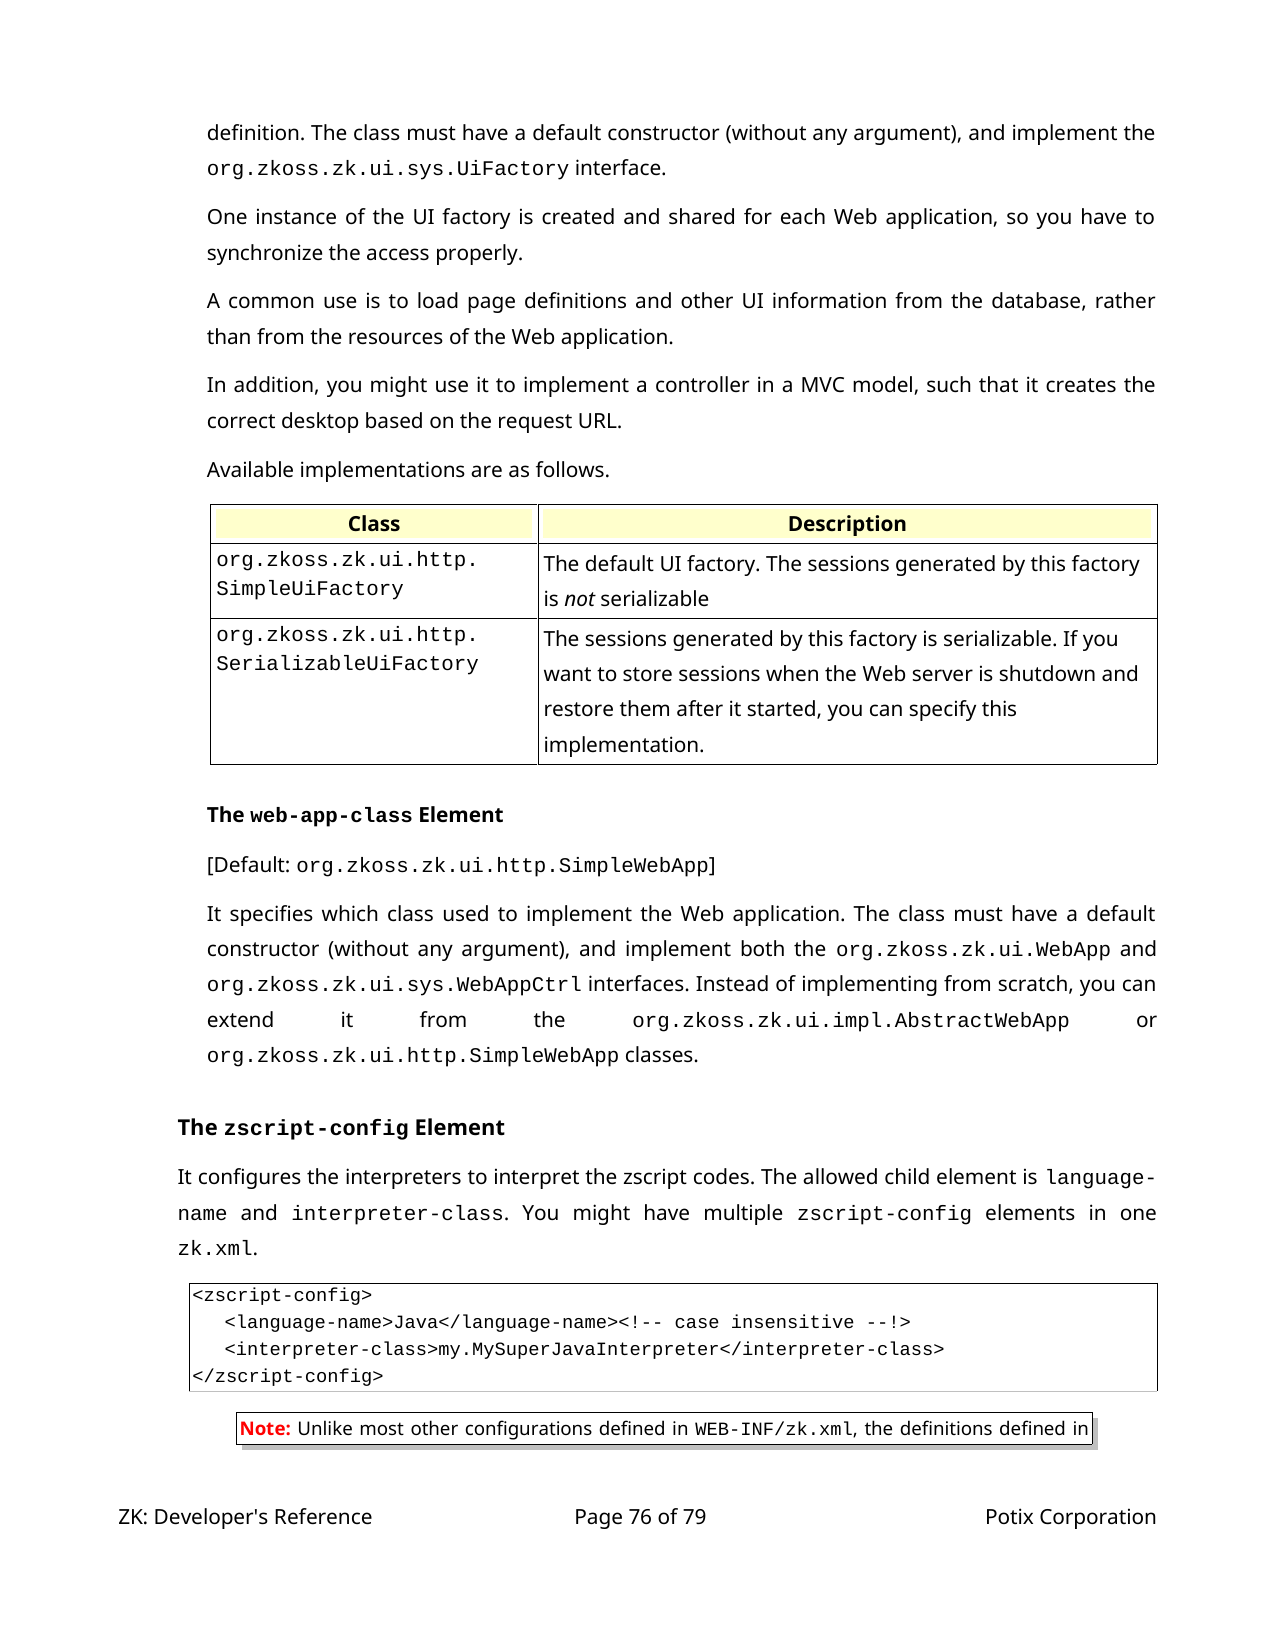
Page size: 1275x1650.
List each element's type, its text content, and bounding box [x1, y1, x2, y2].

text <zscript-config> [190, 1284, 1157, 1307]
text Note: Unlike most other configurations defined in WEB-INF/zk.xml, the definitions defined in [237, 1413, 1092, 1444]
text One instance of the UI factory is created and shared for each Web application, so you have to synchronize the access properly. [207, 202, 1157, 266]
table_cell The default UI factory. The sessions generated by this factory is not serializable [539, 544, 1157, 618]
text </zscript-config> [190, 1364, 1157, 1391]
text A common use is to load page definitions and other UI information from the database, rather than from the resources of the Web application. [207, 287, 1157, 350]
table_cell The sessions generated by this factory is serializable. If you want to store sessions when the Web server is shutdown and restore them after it started, you can specify this implementation. [539, 619, 1157, 764]
table_cell org.zkoss.zk.ui.http. SimpleUiFactory [211, 544, 537, 618]
text Available implementations are as follows. [207, 455, 1157, 483]
text <interpreter-class>my.MySuperJavaInterpreter</interpreter-class> [190, 1337, 1157, 1361]
table_cell org.zkoss.zk.ui.http. SerializableUiFactory [211, 619, 537, 764]
text definition. The class must have a default constructor (without any argument), and implement the org.zkoss.zk.ui.sys.UiFactory interface. [207, 118, 1157, 182]
text <language-name>Java</language-name><!-- case insensitive --!> [190, 1310, 1157, 1334]
text It configures the interpreters to interpret the zscript codes. The allowed child element is language-name and interpreter-class. You might have multiple zscript-config elements in one zk.xml. [177, 1162, 1157, 1262]
table_header Description [539, 505, 1157, 543]
subtitle The zscript-config Element [177, 1112, 1157, 1142]
text It specifies which class used to implement the Web application. The class must have a default constructor (without any argument), and implement both the org.zkoss.zk.ui.WebApp and org.zkoss.zk.ui.sys.WebAppCtrl interfaces. Instead of implementing from scratch, you can extend it from the org.zkoss.zk.ui.impl.AbstractWebApp or org.zkoss.zk.ui.http.SimpleWebApp classes. [207, 899, 1157, 1069]
subtitle The web-app-class Element [207, 801, 1157, 829]
text In addition, you might use it to implement a controller in a MVC model, such that it creates the correct desktop based on the request URL. [207, 371, 1157, 434]
table_header Class [211, 505, 537, 543]
text [Default: org.zkoss.zk.ui.http.SimpleWebApp] [207, 850, 1157, 878]
